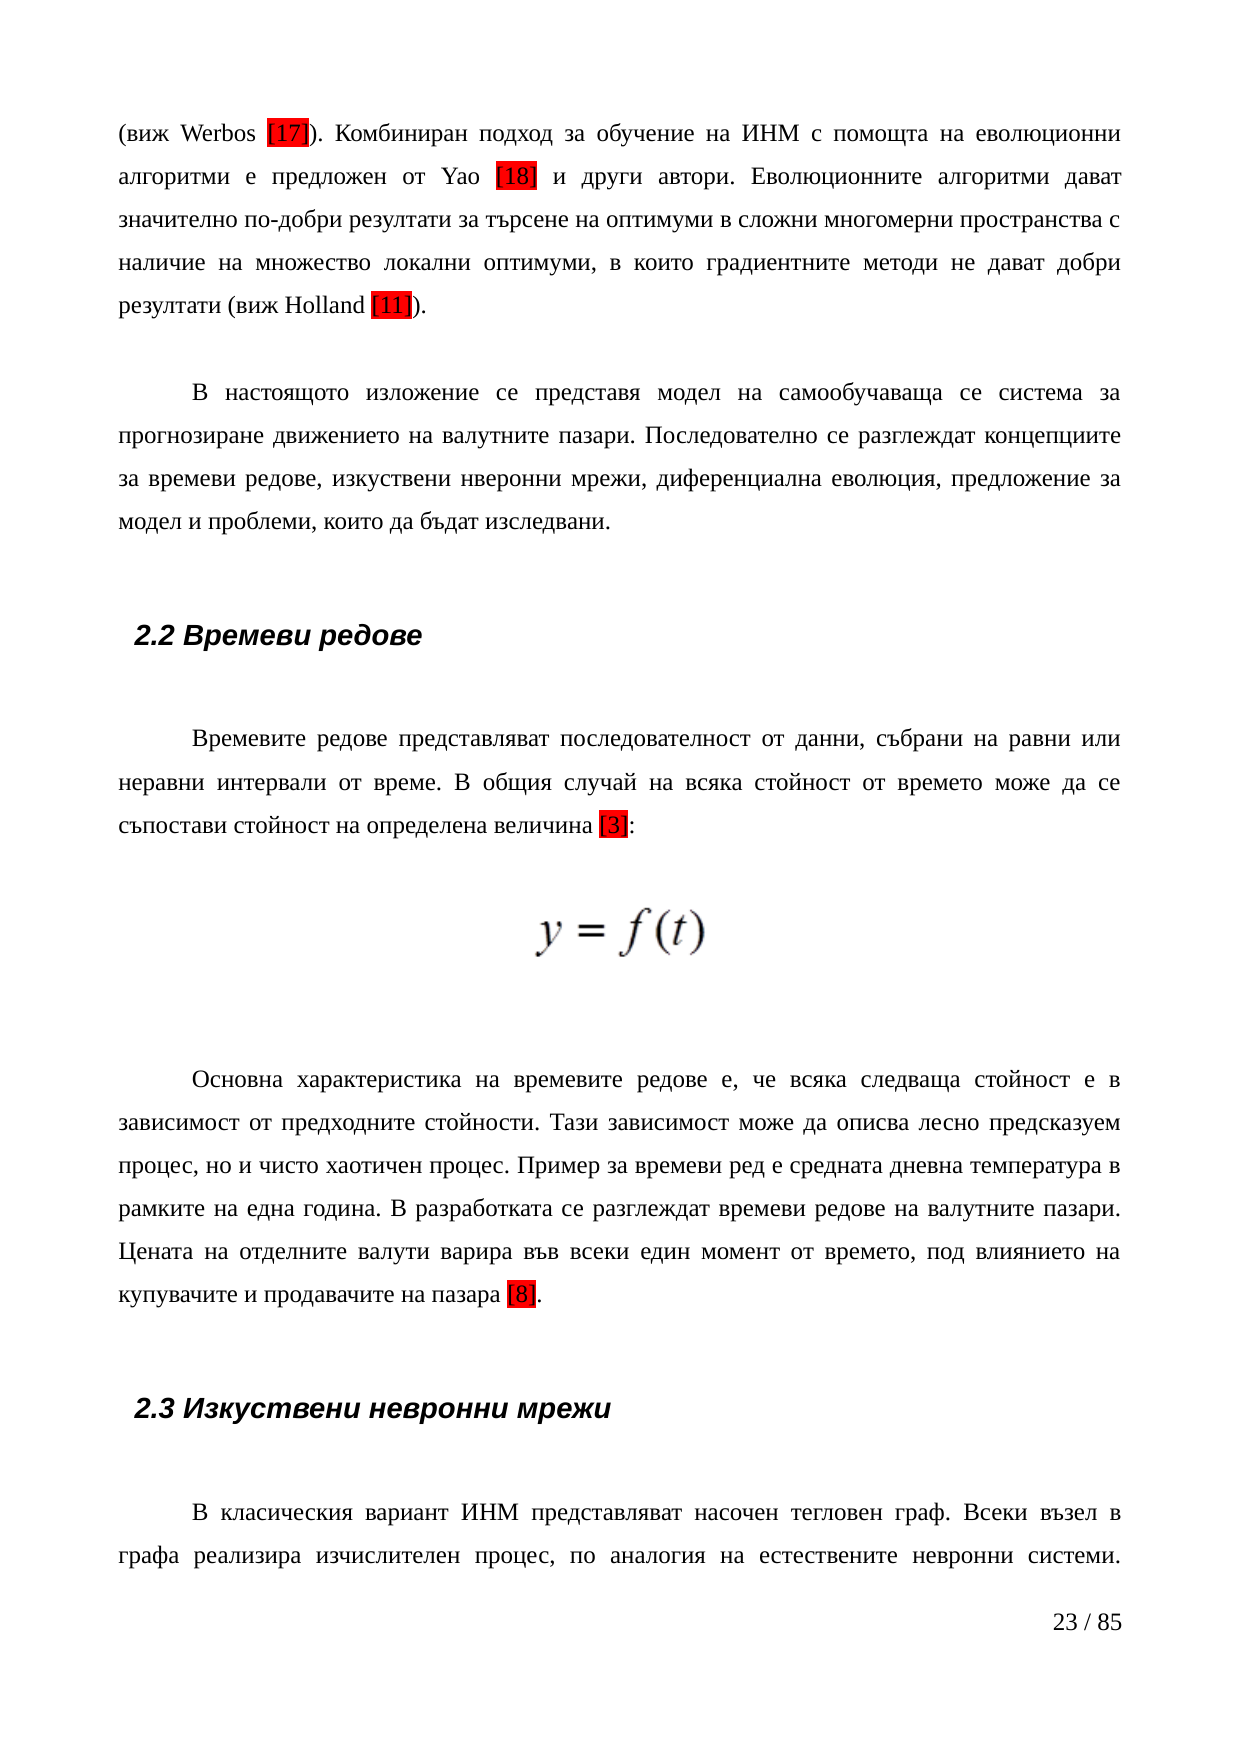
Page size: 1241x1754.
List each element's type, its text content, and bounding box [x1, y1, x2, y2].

subtitle 2.3 Изкуствени невронни мрежи [118, 1391, 1122, 1424]
text (виж Werbos [17]). Комбиниран подход за обучение на ИНМ с помощта на еволюционни алгоритми е предложен от Yao [18] и други автори. Еволюционните алгоритми дават значително по-добри резултати за търсене на оптимуми в сложни многомерни пространства с наличие на множество локални оптимуми, в които градиентните методи не дават добри резултати (виж Holland [11]). [118, 118, 1122, 319]
text В настоящото изложение се представя модел на самообучаваща се система за прогнозиране движението на валутните пазари. Последователно се разглеждат концепциите за времеви редове, изкуствени нверонни мрежи, диференциална еволюция, предложение за модел и проблеми, които да бъдат изследвани. [118, 377, 1122, 535]
subtitle 2.2 Времеви редове [118, 617, 1122, 651]
text В класическия вариант ИНМ представляват насочен тегловен граф. Всеки възел в графа реализира изчислителен процес, по аналогия на естествените невронни системи. [118, 1497, 1122, 1568]
text Времевите редове представляват последователност от данни, събрани на равни или неравни интервали от време. В общия случай на всяка стойност от времето може да се съпостави стойност на определена величина [3]: [118, 723, 1122, 838]
text Основна характеристика на времевите редове е, че всяка следваща стойност е в зависимост от предходните стойности. Тази зависимост може да описва лесно предсказуем процес, но и чисто хаотичен процес. Пример за времеви ред е средната дневна температура в рамките на една година. В разработката се разглеждат времеви редове на валутните пазари. Цената на отделните валути варира във всеки един момент от времето, под влиянието на купувачите и продавачите на пазара [8]. [118, 1064, 1122, 1308]
